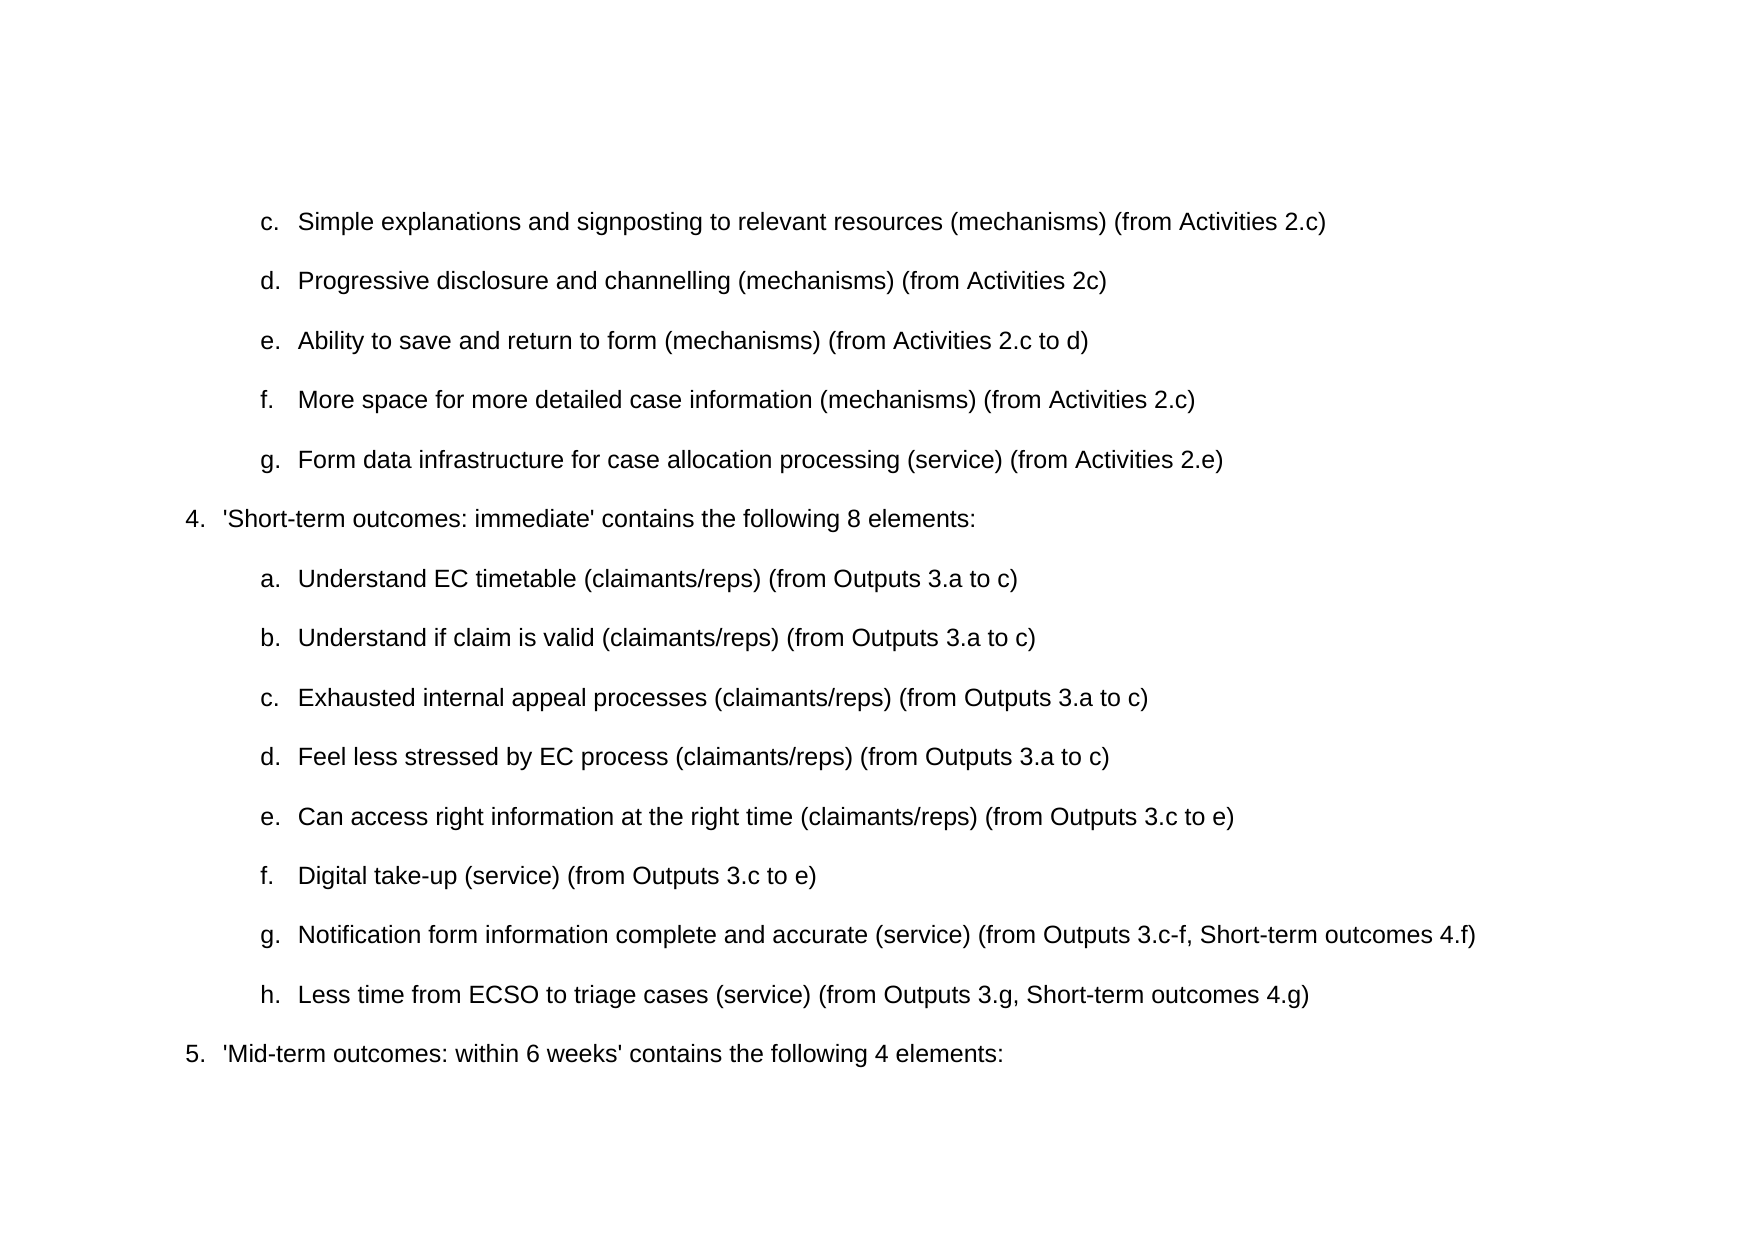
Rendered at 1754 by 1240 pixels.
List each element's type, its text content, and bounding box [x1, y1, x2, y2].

list Form data infrastructure for case allocation processing (service) (from Activities 2.e) [260, 444, 1606, 473]
list Understand if claim is valid (claimants/reps) (from Outputs 3.a to c) [260, 623, 1606, 652]
list Less time from ECSO to triage cases (service) (from Outputs 3.g, Short-term outcomes 4.g) [260, 980, 1606, 1009]
list Progressive disclosure and channelling (mechanisms) (from Activities 2c) [260, 266, 1606, 295]
list Exhausted internal appeal processes (claimants/reps) (from Outputs 3.a to c) [260, 682, 1606, 711]
list More space for more detailed case information (mechanisms) (from Activities 2.c) [260, 385, 1606, 414]
list Digital take-up (service) (from Outputs 3.c to e) [260, 861, 1606, 890]
list Feel less stressed by EC process (claimants/reps) (from Outputs 3.a to c) [260, 742, 1606, 771]
list Can access right information at the right time (claimants/reps) (from Outputs 3.c to e) [260, 801, 1606, 830]
list Simple explanations and signposting to relevant resources (mechanisms) (from Activities 2.c) [260, 207, 1606, 235]
list Understand EC timetable (claimants/reps) (from Outputs 3.a to c) [260, 563, 1606, 592]
list Notification form information complete and accurate (service) (from Outputs 3.c-f, Short-term outcomes 4.f) [260, 920, 1606, 949]
list 'Short-term outcomes: immediate' contains the following 8 elements: [185, 504, 1606, 533]
list Ability to save and return to form (mechanisms) (from Activities 2.c to d) [260, 326, 1606, 354]
list 'Mid-term outcomes: within 6 weeks' contains the following 4 elements: [185, 1039, 1606, 1068]
